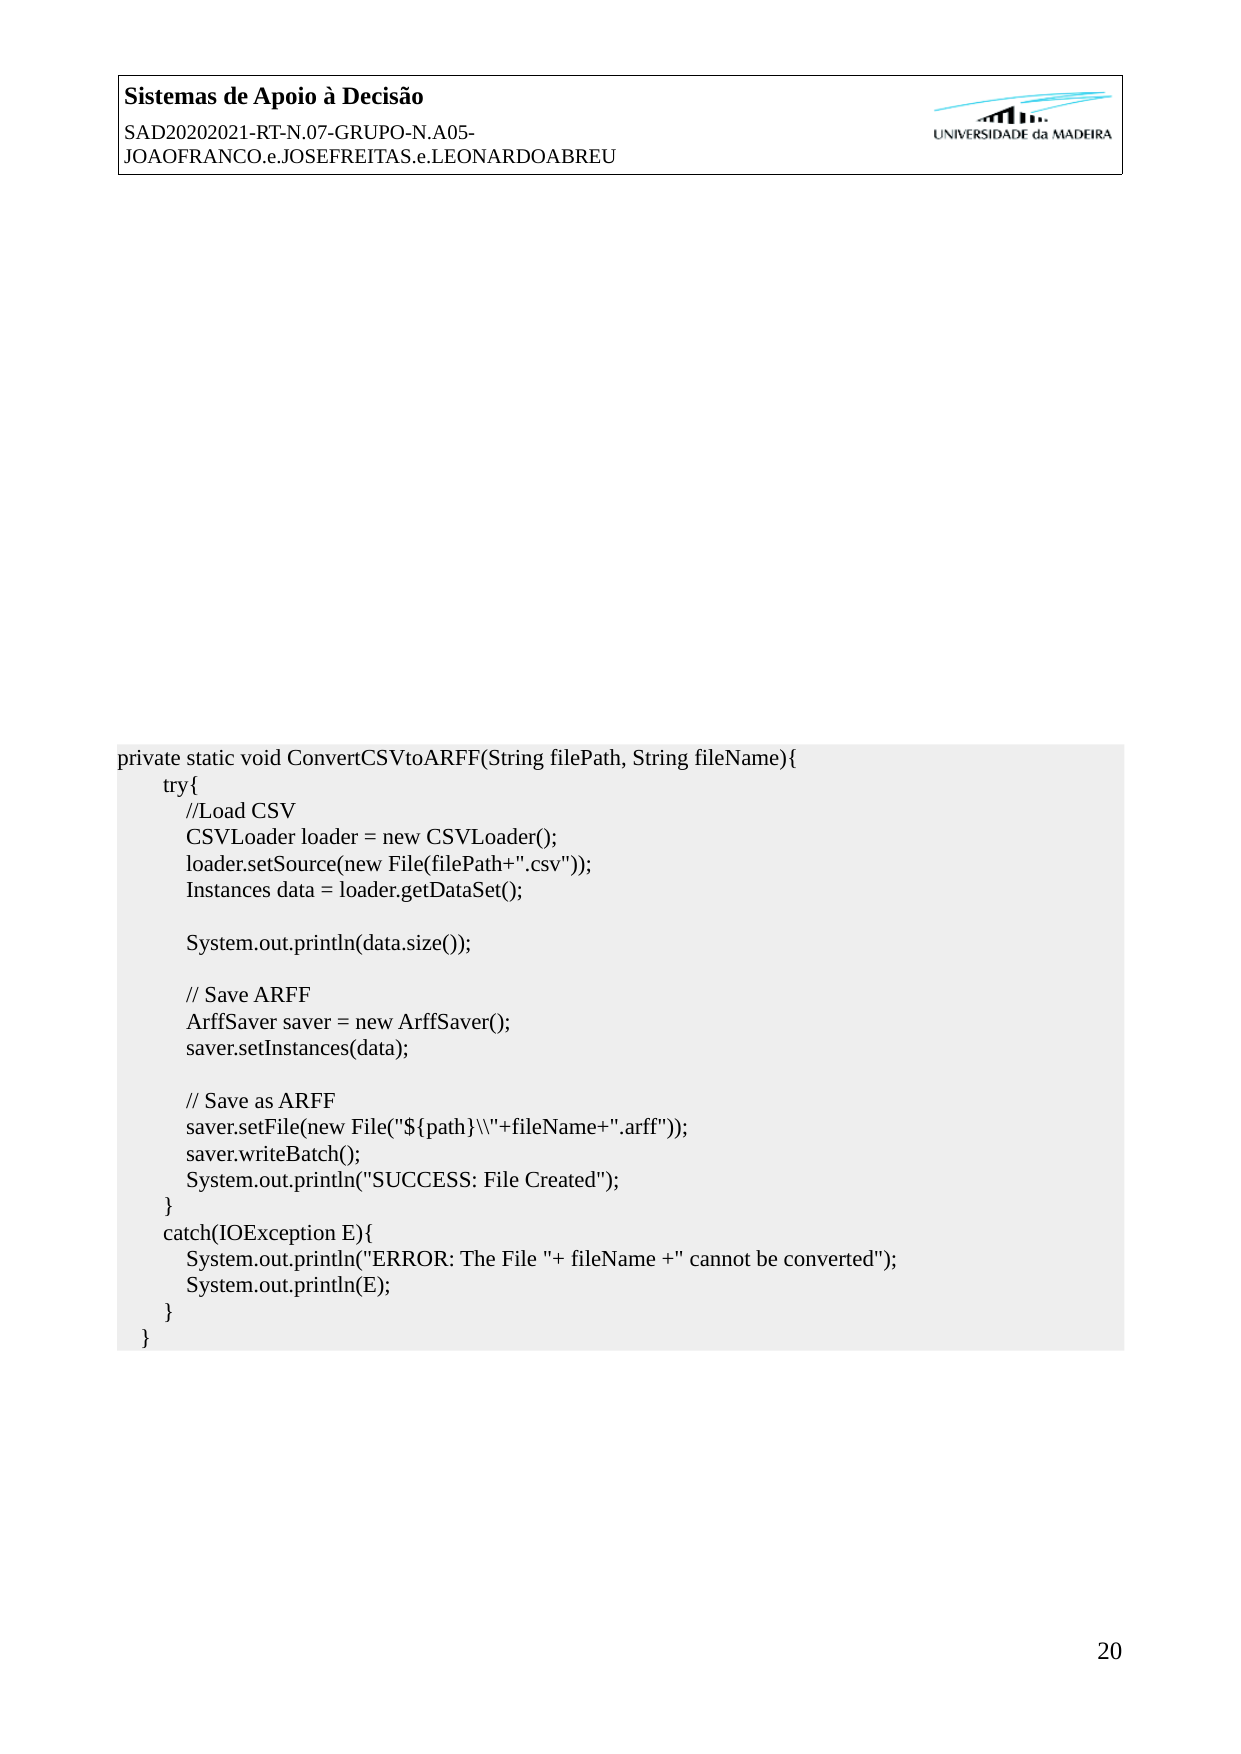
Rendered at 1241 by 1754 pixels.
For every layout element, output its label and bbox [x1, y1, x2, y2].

picture [919, 80, 1120, 146]
